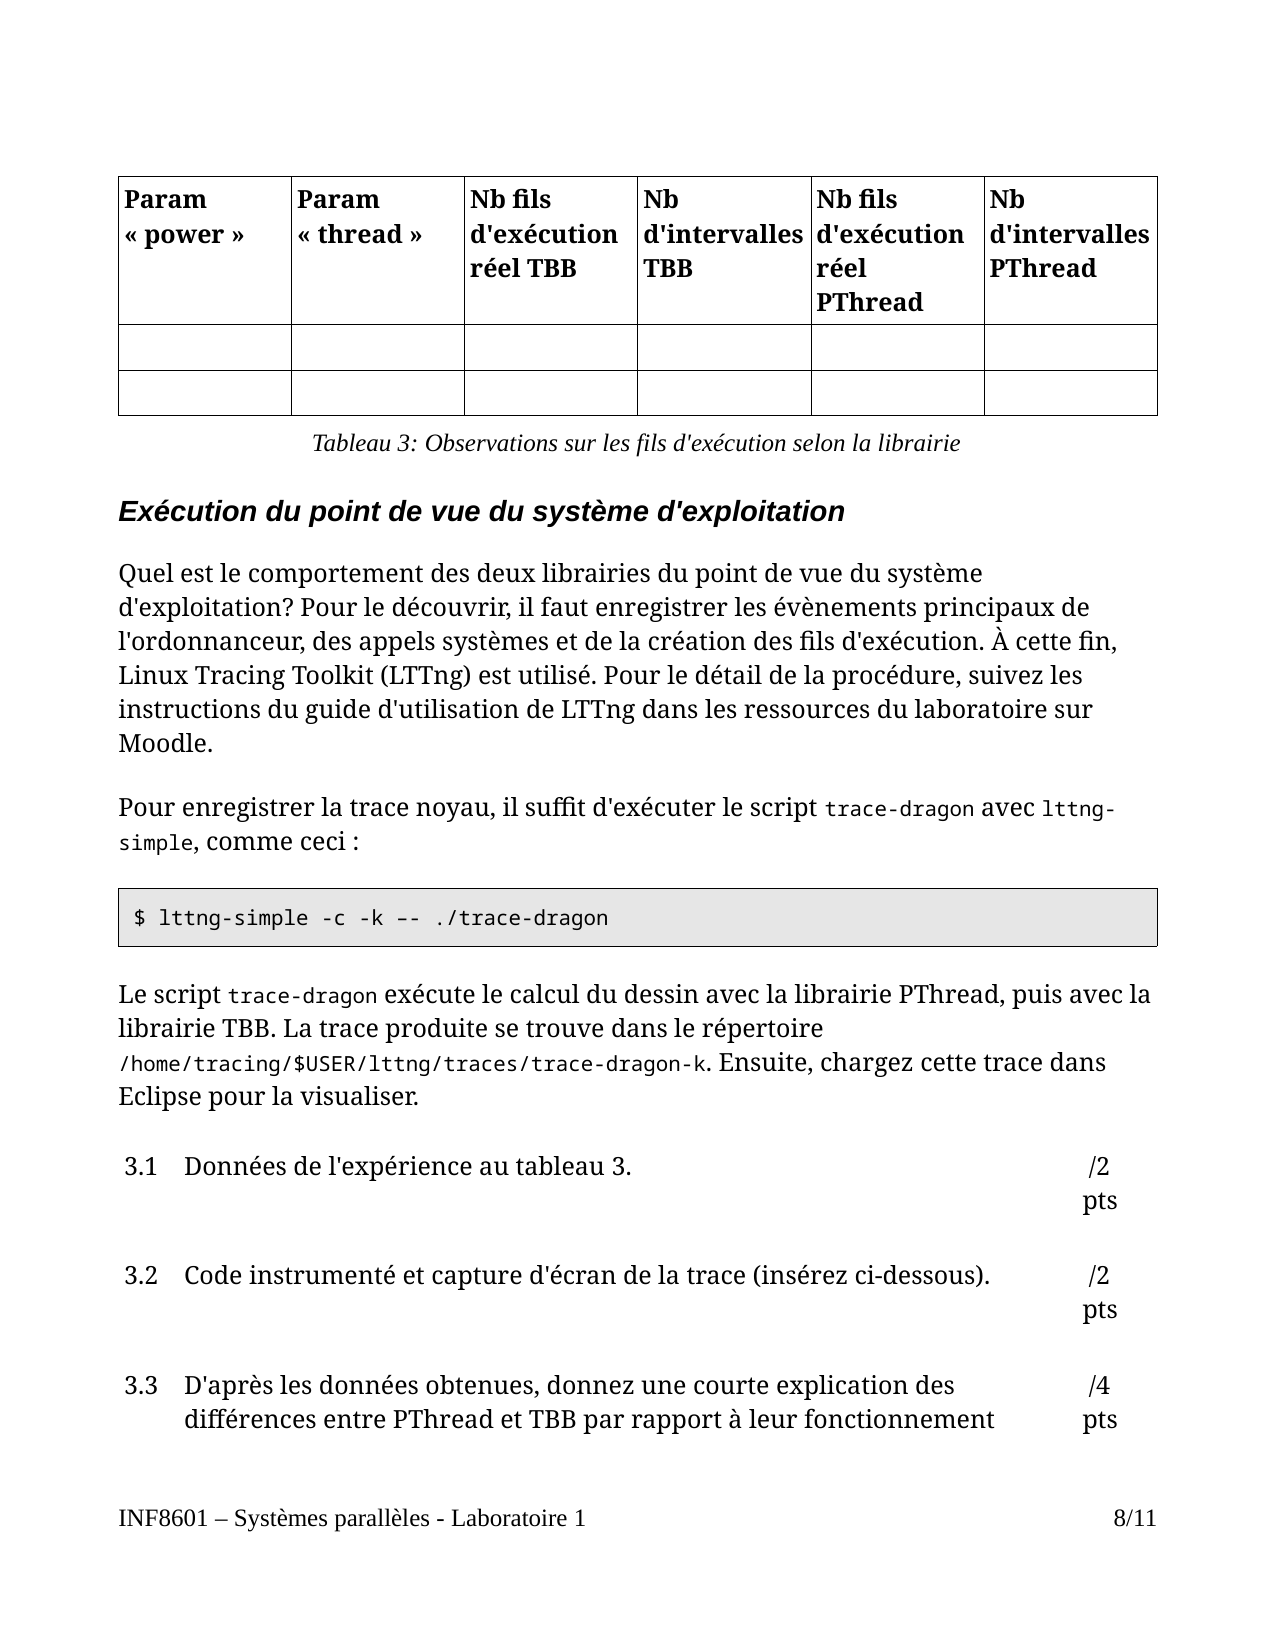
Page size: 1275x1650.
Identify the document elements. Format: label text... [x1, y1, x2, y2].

text Tableau 3: Observations sur les fils d'exécution selon la librairie [118, 428, 1157, 457]
table_cell [985, 371, 1157, 415]
table_header Données de l'expérience au tableau 3. [118, 1128, 1007, 1237]
table_cell /2 pts [1077, 1237, 1157, 1347]
table_cell [1008, 1347, 1077, 1456]
table_cell [638, 371, 811, 415]
text $ lttng-simple -c -k –- ./trace-dragon [119, 889, 1157, 946]
table_header Param « power » [119, 177, 291, 324]
table_header Param « thread » [292, 177, 464, 324]
table_cell [465, 371, 637, 415]
table_header /2 pts [1077, 1128, 1157, 1237]
table_header Nb d'intervalles PThread [985, 177, 1157, 324]
table_cell [119, 325, 291, 370]
table_cell [985, 325, 1157, 370]
table_cell [638, 325, 811, 370]
table_header Nb fils d'exécution réel PThread [812, 177, 984, 324]
table_cell [812, 371, 984, 415]
table_header Nb fils d'exécution réel TBB [465, 177, 637, 324]
table_cell [1008, 1237, 1077, 1347]
text Pour enregistrer la trace noyau, il suffit d'exécuter le script trace-dragon avec lttng-simple, comme ceci : [118, 790, 1157, 858]
text Quel est le comportement des deux librairies du point de vue du système d'exploitation? Pour le découvrir, il faut enregistrer les évènements principaux de l'ordonnanceur, des appels systèmes et de la création des fils d'exécution. À cette fin, Linux Tracing Toolkit (LTTng) est utilisé. Pour le détail de la procédure, suivez les instructions du guide d'utilisation de LTTng dans les ressources du laboratoire sur Moodle. [118, 555, 1157, 760]
text Le script trace-dragon exécute le calcul du dessin avec la librairie PThread, puis avec la librairie TBB. La trace produite se trouve dans le répertoire /home/tracing/$USER/lttng/traces/trace-dragon-k. Ensuite, chargez cette trace dans Eclipse pour la visualiser. [118, 976, 1157, 1113]
table_cell [465, 325, 637, 370]
subtitle Exécution du point de vue du système d'exploitation [118, 494, 1157, 528]
table_cell /4 pts [1077, 1347, 1157, 1456]
table_cell D'après les données obtenues, donnez une courte explication des différences entre PThread et TBB par rapport à leur fonctionnement [118, 1347, 1007, 1456]
table_cell [292, 371, 464, 415]
table_cell Code instrumenté et capture d'écran de la trace (insérez ci-dessous). [118, 1237, 1007, 1347]
table_header Nb d'intervalles TBB [638, 177, 811, 324]
table_cell [292, 325, 464, 370]
table_cell [812, 325, 984, 370]
table_cell [119, 371, 291, 415]
table_header [1008, 1128, 1077, 1237]
